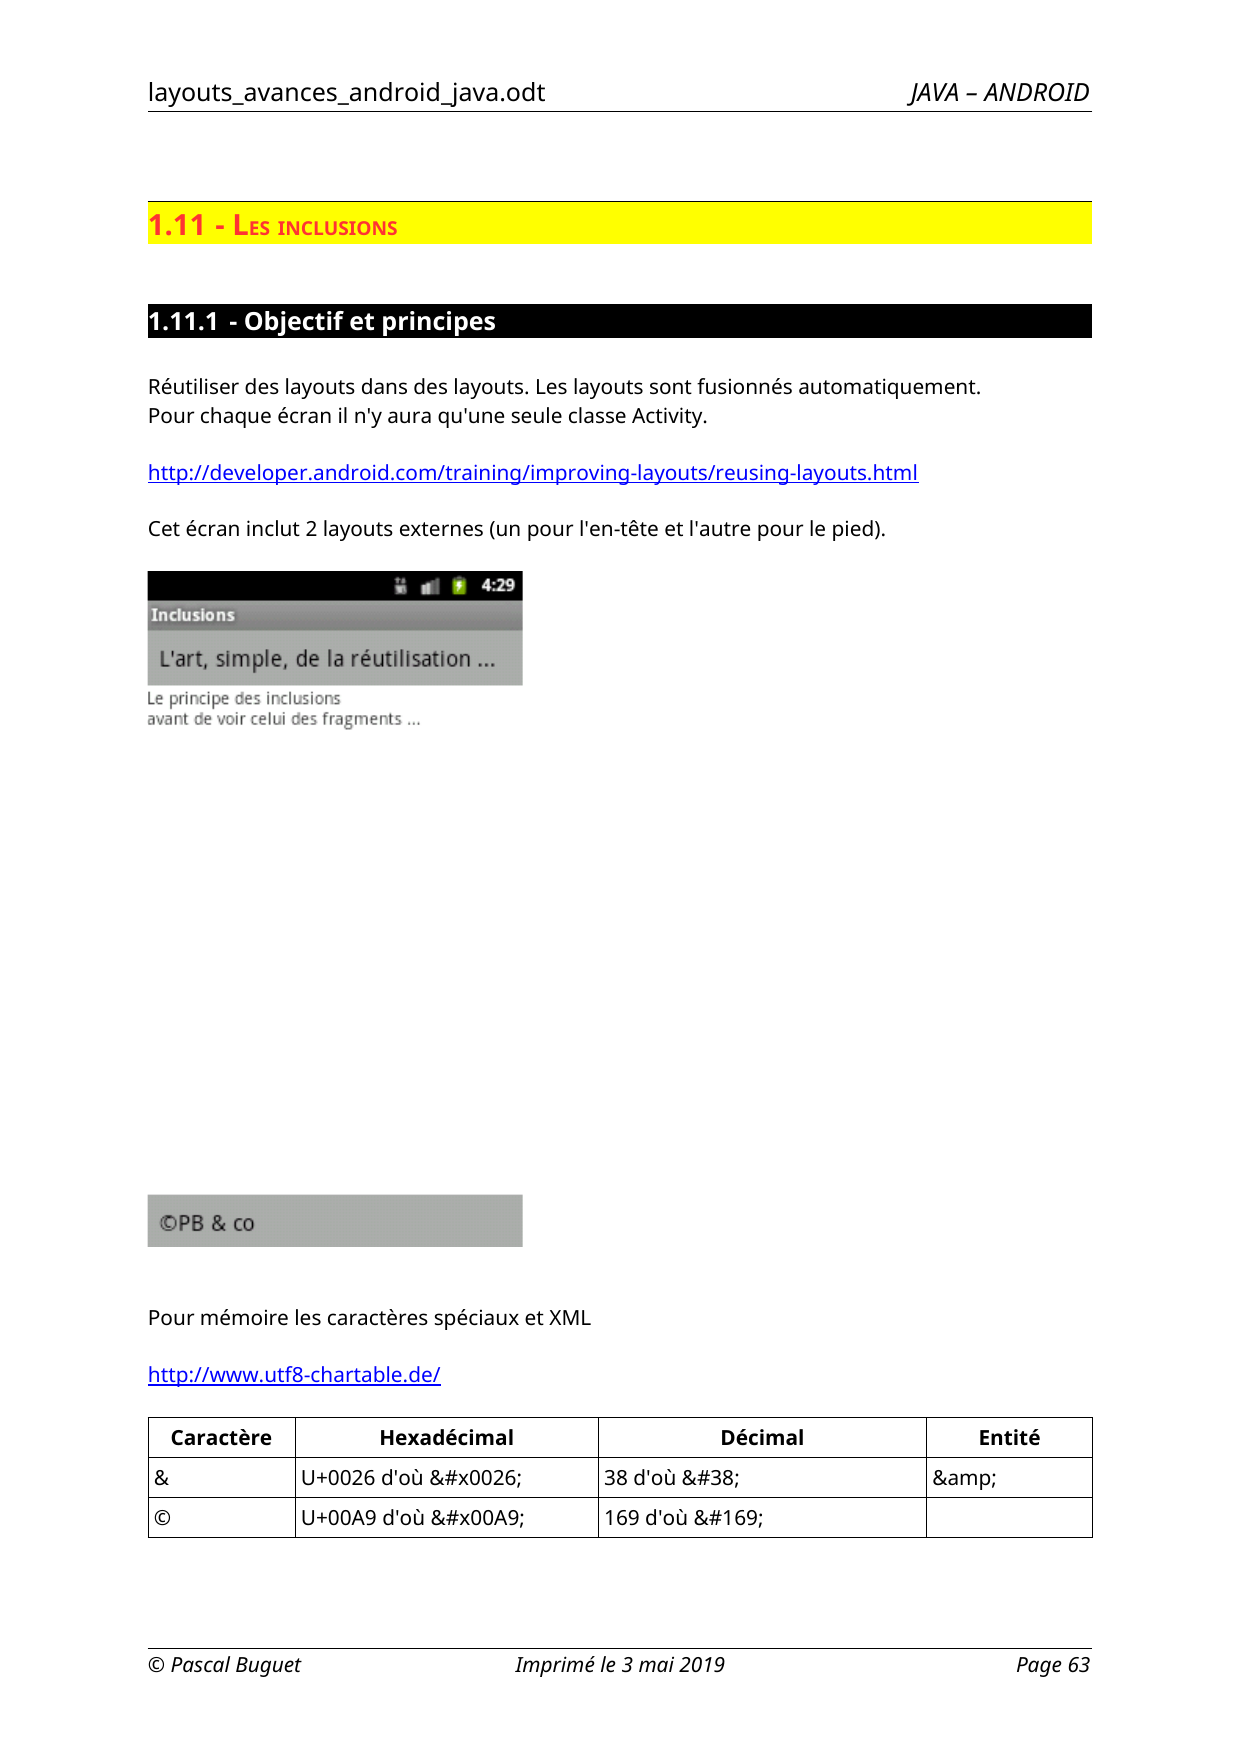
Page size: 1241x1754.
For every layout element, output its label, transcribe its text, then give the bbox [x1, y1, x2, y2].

table_cell 38 d'où &#38; [599, 1458, 926, 1497]
text Réutiliser des layouts dans des layouts. Les layouts sont fusionnés automatiquement. [148, 372, 1092, 401]
text Pour mémoire les caractères spéciaux et XML [148, 1303, 1092, 1332]
table_cell U+00A9 d'où &#x00A9; [296, 1498, 598, 1537]
text Pour chaque écran il n'y aura qu'une seule classe Activity. [148, 401, 1092, 429]
table_cell [927, 1498, 1092, 1537]
text http://developer.android.com/training/improving-layouts/reusing-layouts.html [148, 458, 1092, 486]
table_header Hexadécimal [296, 1418, 598, 1457]
table_header Caractère [149, 1418, 295, 1457]
table_cell &amp; [927, 1458, 1092, 1497]
table_cell U+0026 d'où &#x0026; [296, 1458, 598, 1497]
text http://www.utf8-chartable.de/ [148, 1360, 1092, 1389]
text Cet écran inclut 2 layouts externes (un pour l'en-tête et l'autre pour le pied). [148, 514, 1092, 543]
table_cell & [149, 1458, 295, 1497]
table_cell © [149, 1498, 295, 1537]
table_cell 169 d'où &#169; [599, 1498, 926, 1537]
table_header Entité [927, 1418, 1092, 1457]
subtitle - Objectif et principes [148, 304, 1092, 338]
subtitle - Les inclusions [148, 202, 1092, 244]
table_header Décimal [599, 1418, 926, 1457]
